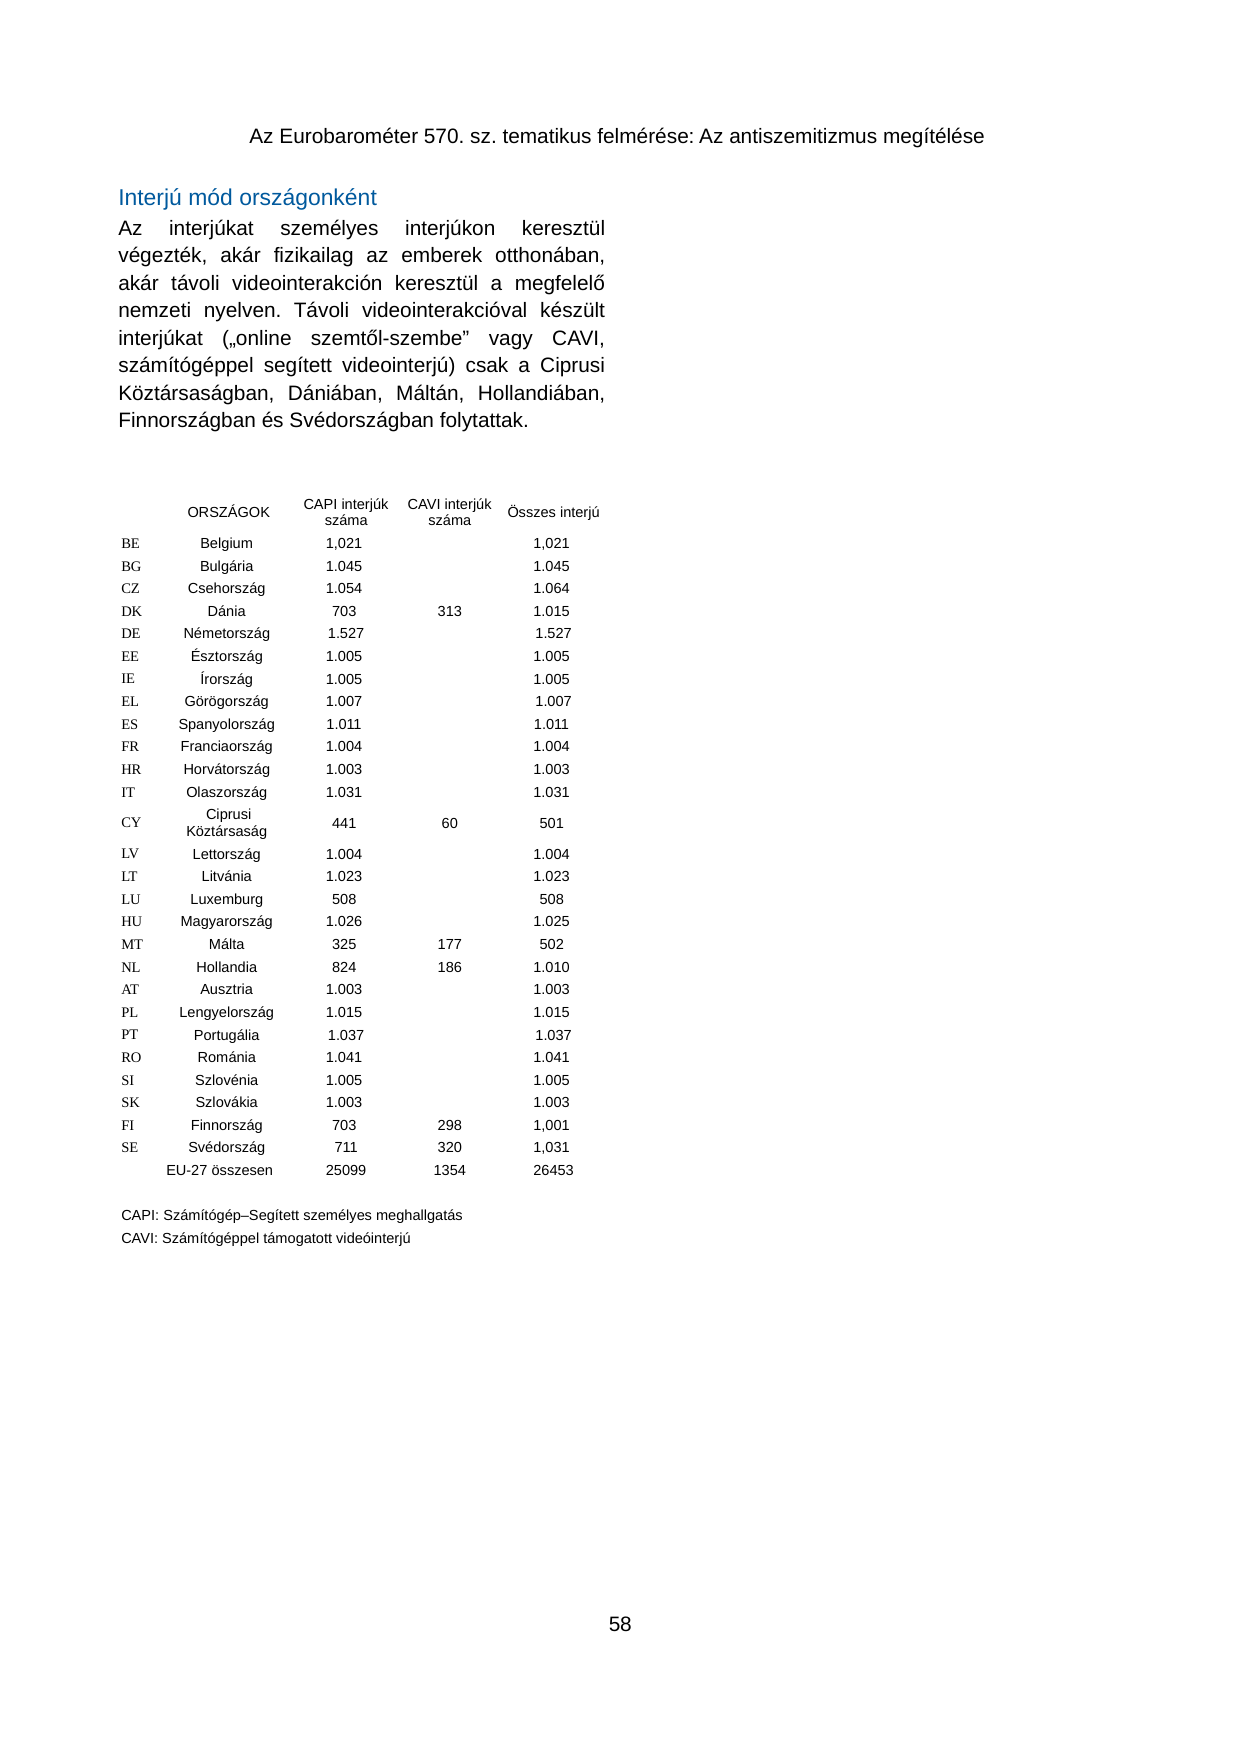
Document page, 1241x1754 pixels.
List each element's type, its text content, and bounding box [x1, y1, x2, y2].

table_cell 1.003 [501, 978, 605, 1001]
table_cell 1.023 [294, 865, 398, 888]
table_cell CAVI: Számítógéppel támogatott videóinterjú [118, 1227, 605, 1249]
table_cell [398, 910, 501, 933]
table_cell 1.026 [294, 910, 398, 933]
table_cell 1.003 [294, 758, 398, 780]
table_cell 441 [294, 803, 398, 842]
table_cell SI [118, 1069, 163, 1091]
table_cell [398, 1001, 501, 1023]
table_cell ES [118, 713, 163, 735]
table_cell 320 [398, 1136, 501, 1159]
table_cell Horvátország [163, 758, 294, 780]
table_cell 1.025 [501, 910, 605, 933]
table_cell Németország [163, 622, 294, 645]
table_cell [398, 1023, 501, 1046]
table_cell DE [118, 622, 163, 645]
table_cell FI [118, 1114, 163, 1136]
table_cell 1354 [398, 1159, 501, 1181]
text Az interjúkat személyes interjúkon keresztül végezték, akár fizikailag az emberek otthonában, akár távoli videointerakción keresztül a megfelelő nemzeti nyelven. Távoli videointerakcióval készült interjúkat („online szemtől-szembe” vagy CAVI, számítógéppel segített videointerjú) csak a Ciprusi Köztársaságban, Dániában, Máltán, Hollandiában, Finnországban és Svédországban folytattak. [118, 216, 605, 432]
table_cell BE [118, 532, 163, 554]
text Interjú mód országonként [118, 183, 605, 210]
table_cell 1.005 [294, 645, 398, 667]
table_cell 1.031 [501, 780, 605, 803]
table_cell 26453 [501, 1159, 605, 1181]
table_cell 1,001 [501, 1114, 605, 1136]
table_cell [398, 1181, 501, 1204]
table_cell FR [118, 735, 163, 758]
table_cell 1.015 [294, 1001, 398, 1023]
table_cell 60 [398, 803, 501, 842]
table_cell SE [118, 1136, 163, 1159]
table_cell [398, 978, 501, 1001]
table_cell [398, 1091, 501, 1114]
table_cell Dánia [163, 600, 294, 622]
table_cell 1.054 [294, 577, 398, 599]
table_cell 1.004 [294, 843, 398, 865]
table_cell [398, 668, 501, 690]
table_cell BG [118, 554, 163, 577]
table_cell 313 [398, 600, 501, 622]
table_cell Csehország [163, 577, 294, 599]
table_cell Hollandia [163, 955, 294, 978]
table_cell [398, 690, 501, 713]
table_cell 1.527 [501, 622, 605, 645]
table_cell Írország [163, 668, 294, 690]
table_cell 1.004 [294, 735, 398, 758]
table_cell 1.031 [294, 780, 398, 803]
table_cell 1.007 [294, 690, 398, 713]
table_cell 1.003 [501, 758, 605, 780]
table_cell 1.011 [501, 713, 605, 735]
table_cell [398, 865, 501, 888]
table_cell HR [118, 758, 163, 780]
table_cell 1.010 [501, 955, 605, 978]
table_cell [398, 554, 501, 577]
table_cell 824 [294, 955, 398, 978]
table_cell 501 [501, 803, 605, 842]
table_cell DK [118, 600, 163, 622]
table_cell 1.527 [294, 622, 398, 645]
table_cell [163, 1181, 294, 1204]
table_cell [118, 1181, 163, 1204]
table_cell 1.004 [501, 843, 605, 865]
table_cell 1.037 [501, 1023, 605, 1046]
table_cell 1,021 [501, 532, 605, 554]
table_cell Svédország [163, 1136, 294, 1159]
table_cell 508 [294, 888, 398, 910]
table_cell 1.045 [294, 554, 398, 577]
table_cell LT [118, 865, 163, 888]
table_cell Franciaország [163, 735, 294, 758]
table_cell [398, 735, 501, 758]
table_cell [398, 780, 501, 803]
table_cell EL [118, 690, 163, 713]
table_cell 1.011 [294, 713, 398, 735]
table_cell 25099 [294, 1159, 398, 1181]
table_cell 1.005 [501, 668, 605, 690]
table_cell 325 [294, 933, 398, 955]
table_cell 1.015 [501, 600, 605, 622]
table_cell 1,021 [294, 532, 398, 554]
table_cell PT [118, 1023, 163, 1046]
table_cell 1.007 [501, 690, 605, 713]
table_cell HU [118, 910, 163, 933]
table_cell EE [118, 645, 163, 667]
table_cell Észtország [163, 645, 294, 667]
table_header Összes interjú [501, 493, 605, 532]
table_cell Belgium [163, 532, 294, 554]
table_cell Ciprusi Köztársaság [163, 803, 294, 842]
table_cell 1.041 [294, 1046, 398, 1068]
table_cell Románia [163, 1046, 294, 1068]
table_cell Bulgária [163, 554, 294, 577]
table_cell 508 [501, 888, 605, 910]
table_header ORSZÁGOK [163, 493, 294, 532]
table_header CAVI interjúk száma [398, 493, 501, 532]
table_cell Lengyelország [163, 1001, 294, 1023]
table_cell SK [118, 1091, 163, 1114]
table_cell [398, 843, 501, 865]
table_cell 1.041 [501, 1046, 605, 1068]
table_cell [294, 1181, 398, 1204]
table_cell 1.037 [294, 1023, 398, 1046]
table_cell Luxemburg [163, 888, 294, 910]
table_cell PL [118, 1001, 163, 1023]
table_cell AT [118, 978, 163, 1001]
table_cell LV [118, 843, 163, 865]
table_cell Portugália [163, 1023, 294, 1046]
table_cell [398, 1069, 501, 1091]
table_cell MT [118, 933, 163, 955]
table_cell 502 [501, 933, 605, 955]
table_cell CY [118, 803, 163, 842]
table_cell [118, 1159, 163, 1181]
table_cell NL [118, 955, 163, 978]
table_cell Spanyolország [163, 713, 294, 735]
table_cell 1,031 [501, 1136, 605, 1159]
table_cell 1.005 [501, 1069, 605, 1091]
table_cell Szlovénia [163, 1069, 294, 1091]
table_cell 711 [294, 1136, 398, 1159]
table_cell EU-27 összesen [163, 1159, 294, 1181]
table_cell Litvánia [163, 865, 294, 888]
table_cell IT [118, 780, 163, 803]
table_cell LU [118, 888, 163, 910]
table_cell [398, 532, 501, 554]
table_cell Görögország [163, 690, 294, 713]
table_cell [398, 577, 501, 599]
table_cell 1.023 [501, 865, 605, 888]
table_cell 1.005 [294, 668, 398, 690]
table_header [118, 493, 163, 532]
table_cell CAPI: Számítógép–Segített személyes meghallgatás [118, 1204, 605, 1227]
table_cell Lettország [163, 843, 294, 865]
table_cell 1.005 [294, 1069, 398, 1091]
table_cell 1.003 [501, 1091, 605, 1114]
table_cell [501, 1181, 605, 1204]
table_cell Ausztria [163, 978, 294, 1001]
table_cell CZ [118, 577, 163, 599]
table_cell 177 [398, 933, 501, 955]
table_cell 1.045 [501, 554, 605, 577]
table_cell 703 [294, 1114, 398, 1136]
table_cell [398, 622, 501, 645]
table_cell 1.064 [501, 577, 605, 599]
table_cell IE [118, 668, 163, 690]
table_cell RO [118, 1046, 163, 1068]
table_cell Szlovákia [163, 1091, 294, 1114]
table_cell Málta [163, 933, 294, 955]
table_cell [398, 1046, 501, 1068]
table_cell Magyarország [163, 910, 294, 933]
table_cell Olaszország [163, 780, 294, 803]
table_cell [398, 758, 501, 780]
table_cell [398, 888, 501, 910]
table_cell 703 [294, 600, 398, 622]
table_cell 1.003 [294, 1091, 398, 1114]
table_cell 186 [398, 955, 501, 978]
table_cell 1.004 [501, 735, 605, 758]
table_cell 1.003 [294, 978, 398, 1001]
table_cell 298 [398, 1114, 501, 1136]
table_cell Finnország [163, 1114, 294, 1136]
table_cell [398, 713, 501, 735]
table_header CAPI interjúk száma [294, 493, 398, 532]
table_cell [398, 645, 501, 667]
table_cell 1.005 [501, 645, 605, 667]
table_cell 1.015 [501, 1001, 605, 1023]
